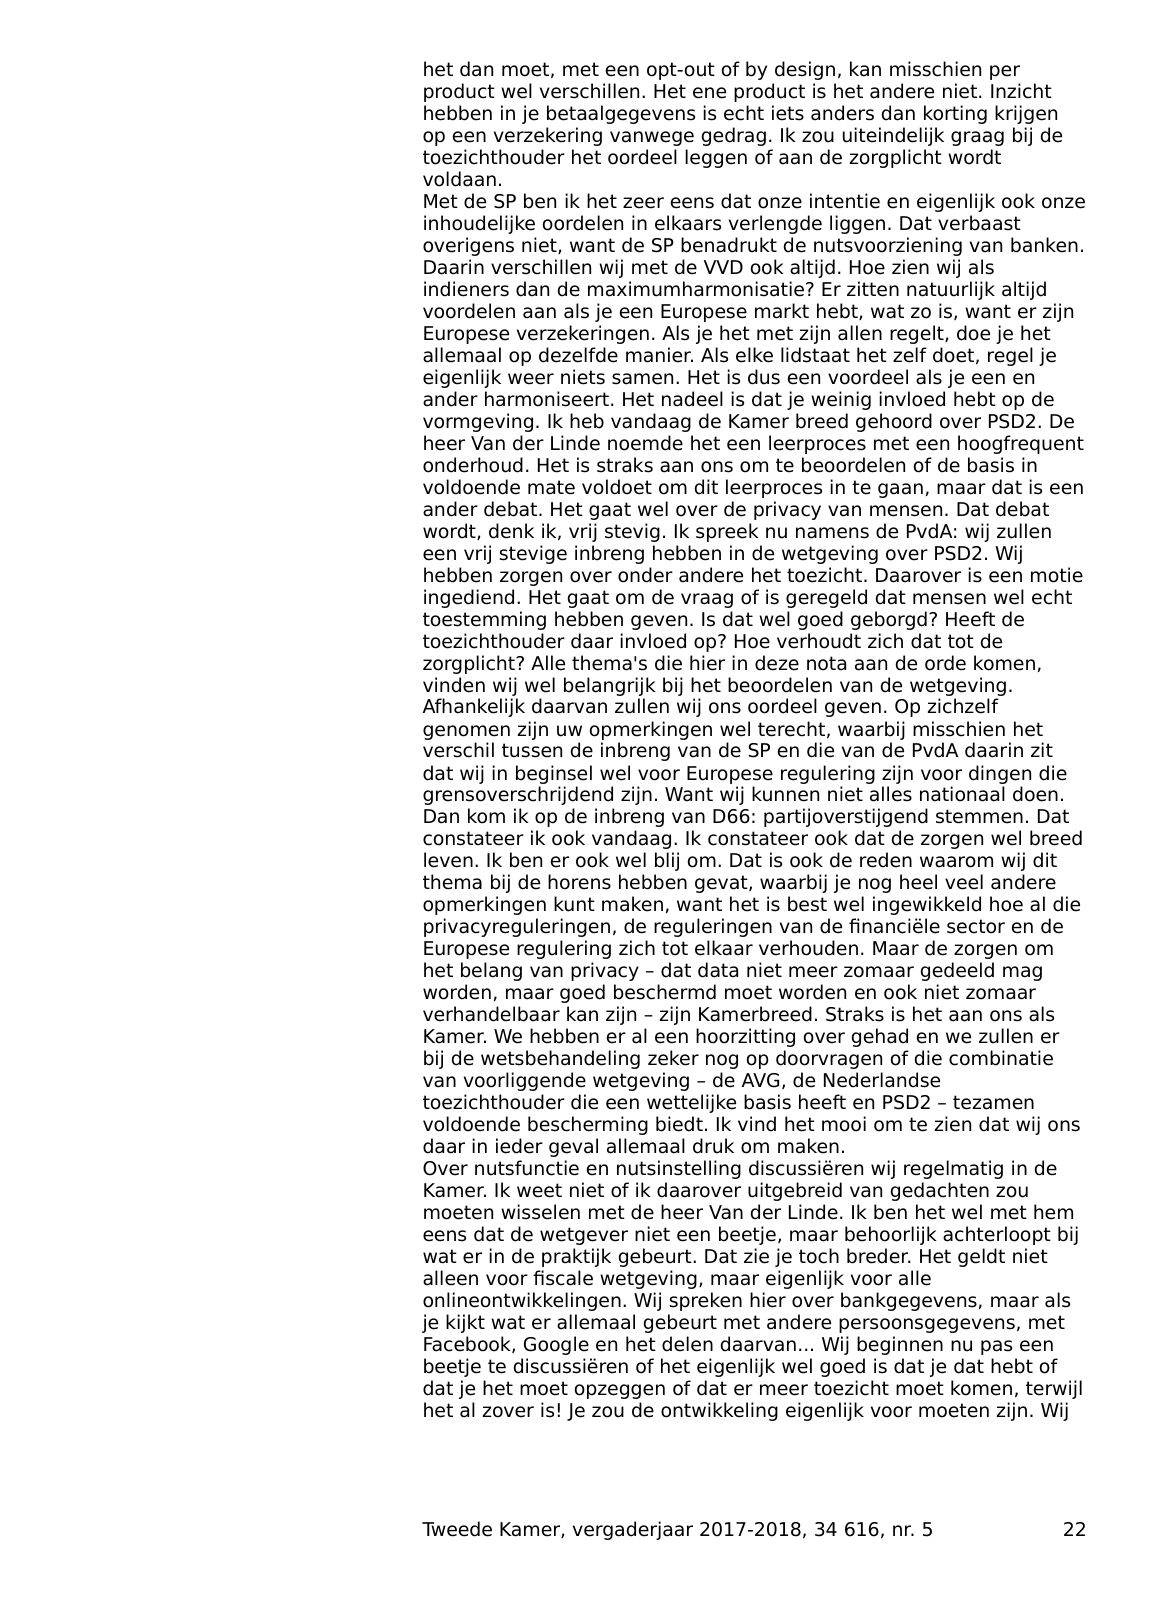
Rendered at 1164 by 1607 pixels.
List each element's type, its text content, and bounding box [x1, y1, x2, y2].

text Dan kom ik op de inbreng van D66: partijoverstijgend stemmen. Dat constateer ik ook vandaag. Ik constateer ook dat de zorgen wel breed leven. Ik ben er ook wel blij om. Dat is ook de reden waarom wij dit thema bij de horens hebben gevat, waarbij je nog heel veel andere opmerkingen kunt maken, want het is best wel ingewikkeld hoe al die privacyreguleringen, de reguleringen van de financiële sector en de Europese regulering zich tot elkaar verhouden. Maar de zorgen om het belang van privacy – dat data niet meer zomaar gedeeld mag worden, maar goed beschermd moet worden en ook niet zomaar verhandelbaar kan zijn – zijn Kamerbreed. Straks is het aan ons als Kamer. We hebben er al een hoorzitting over gehad en we zullen er bij de wetsbehandeling zeker nog op doorvragen of die combinatie van voorliggende wetgeving – de AVG, de Nederlandse toezichthouder die een wettelijke basis heeft en PSD2 – tezamen voldoende bescherming biedt. Ik vind het mooi om te zien dat wij ons daar in ieder geval allemaal druk om maken. [422, 806, 1087, 1158]
text het dan moet, met een opt-out of by design, kan misschien per product wel verschillen. Het ene product is het andere niet. Inzicht hebben in je betaalgegevens is echt iets anders dan korting krijgen op een verzekering vanwege gedrag. Ik zou uiteindelijk graag bij de toezichthouder het oordeel leggen of aan de zorgplicht wordt voldaan. [422, 59, 1087, 191]
text Met de SP ben ik het zeer eens dat onze intentie en eigenlijk ook onze inhoudelijke oordelen in elkaars verlengde liggen. Dat verbaast overigens niet, want de SP benadrukt de nutsvoorziening van banken. Daarin verschillen wij met de VVD ook altijd. Hoe zien wij als indieners dan de maximumharmonisatie? Er zitten natuurlijk altijd voordelen aan als je een Europese markt hebt, wat zo is, want er zijn Europese verzekeringen. Als je het met zijn allen regelt, doe je het allemaal op dezelfde manier. Als elke lidstaat het zelf doet, regel je eigenlijk weer niets samen. Het is dus een voordeel als je een en ander harmoniseert. Het nadeel is dat je weinig invloed hebt op de vormgeving. Ik heb vandaag de Kamer breed gehoord over PSD2. De heer Van der Linde noemde het een leerproces met een hoogfrequent onderhoud. Het is straks aan ons om te beoordelen of de basis in voldoende mate voldoet om dit leerproces in te gaan, maar dat is een ander debat. Het gaat wel over de privacy van mensen. Dat debat wordt, denk ik, vrij stevig. Ik spreek nu namens de PvdA: wij zullen een vrij stevige inbreng hebben in de wetgeving over PSD2. Wij hebben zorgen over onder andere het toezicht. Daarover is een motie ingediend. Het gaat om de vraag of is geregeld dat mensen wel echt toestemming hebben geven. Is dat wel goed geborgd? Heeft de toezichthouder daar invloed op? Hoe verhoudt zich dat tot de zorgplicht? Alle thema's die hier in deze nota aan de orde komen, vinden wij wel belangrijk bij het beoordelen van de wetgeving. Afhankelijk daarvan zullen wij ons oordeel geven. Op zichzelf genomen zijn uw opmerkingen wel terecht, waarbij misschien het verschil tussen de inbreng van de SP en die van de PvdA daarin zit dat wij in beginsel wel voor Europese regulering zijn voor dingen die grensoverschrijdend zijn. Want wij kunnen niet alles nationaal doen. [422, 191, 1087, 806]
text Over nutsfunctie en nutsinstelling discussiëren wij regelmatig in de Kamer. Ik weet niet of ik daarover uitgebreid van gedachten zou moeten wisselen met de heer Van der Linde. Ik ben het wel met hem eens dat de wetgever niet een beetje, maar behoorlijk achterloopt bij wat er in de praktijk gebeurt. Dat zie je toch breder. Het geldt niet alleen voor fiscale wetgeving, maar eigenlijk voor alle onlineontwikkelingen. Wij spreken hier over bankgegevens, maar als je kijkt wat er allemaal gebeurt met andere persoonsgegevens, met Facebook, Google en het delen daarvan... Wij beginnen nu pas een beetje te discussiëren of het eigenlijk wel goed is dat je dat hebt of dat je het moet opzeggen of dat er meer toezicht moet komen, terwijl het al zover is! Je zou de ontwikkeling eigenlijk voor moeten zijn. Wij [422, 1158, 1087, 1422]
